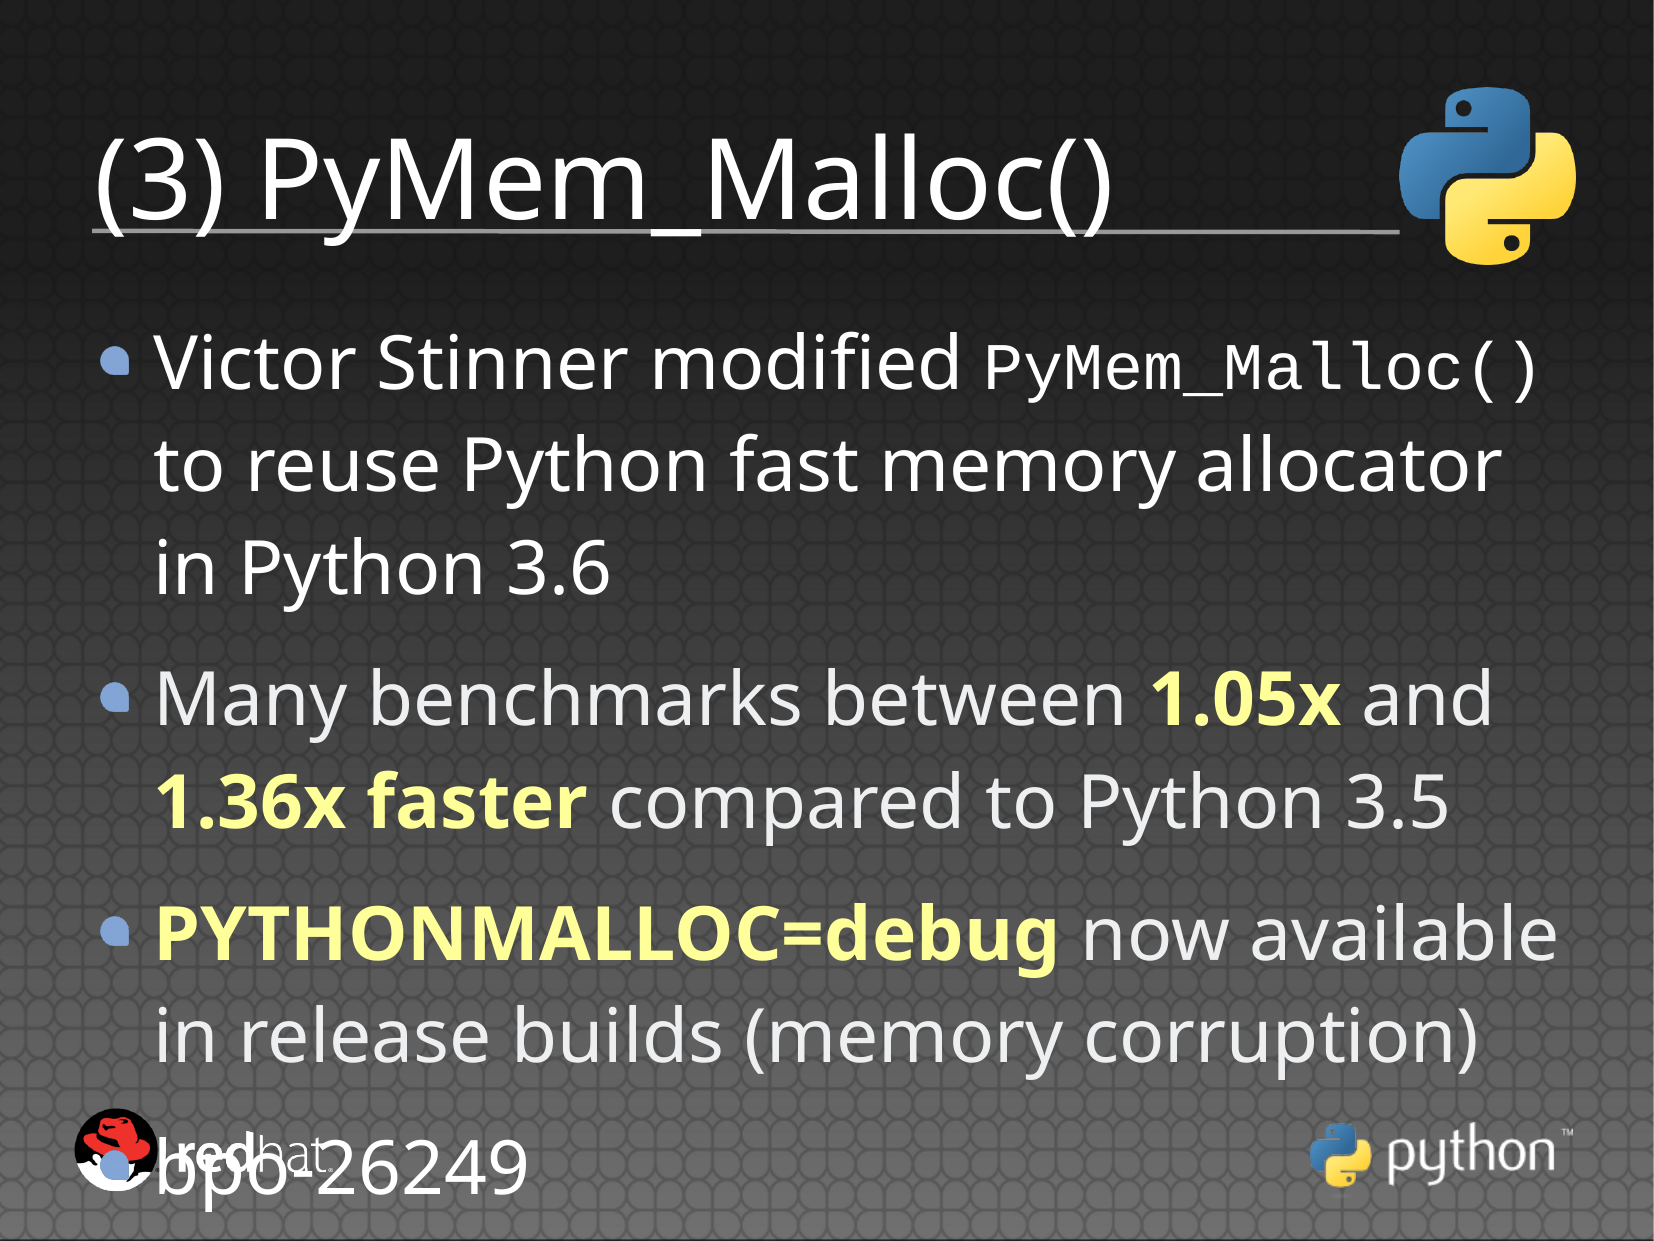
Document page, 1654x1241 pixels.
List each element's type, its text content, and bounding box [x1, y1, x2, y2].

list Victor Stinner modified PyMem_Malloc() to reuse Python fast memory allocator in Python 3.6 Many benchmarks between 1.05x and 1.36x faster compared to Python 3.5 PYTHONMALLOC=debug now available in release builds (memory corruption) bpo-26249 [82, 309, 1571, 1062]
title (3) PyMem_Malloc() [94, 100, 1426, 251]
picture [0, 0, 1654, 1241]
